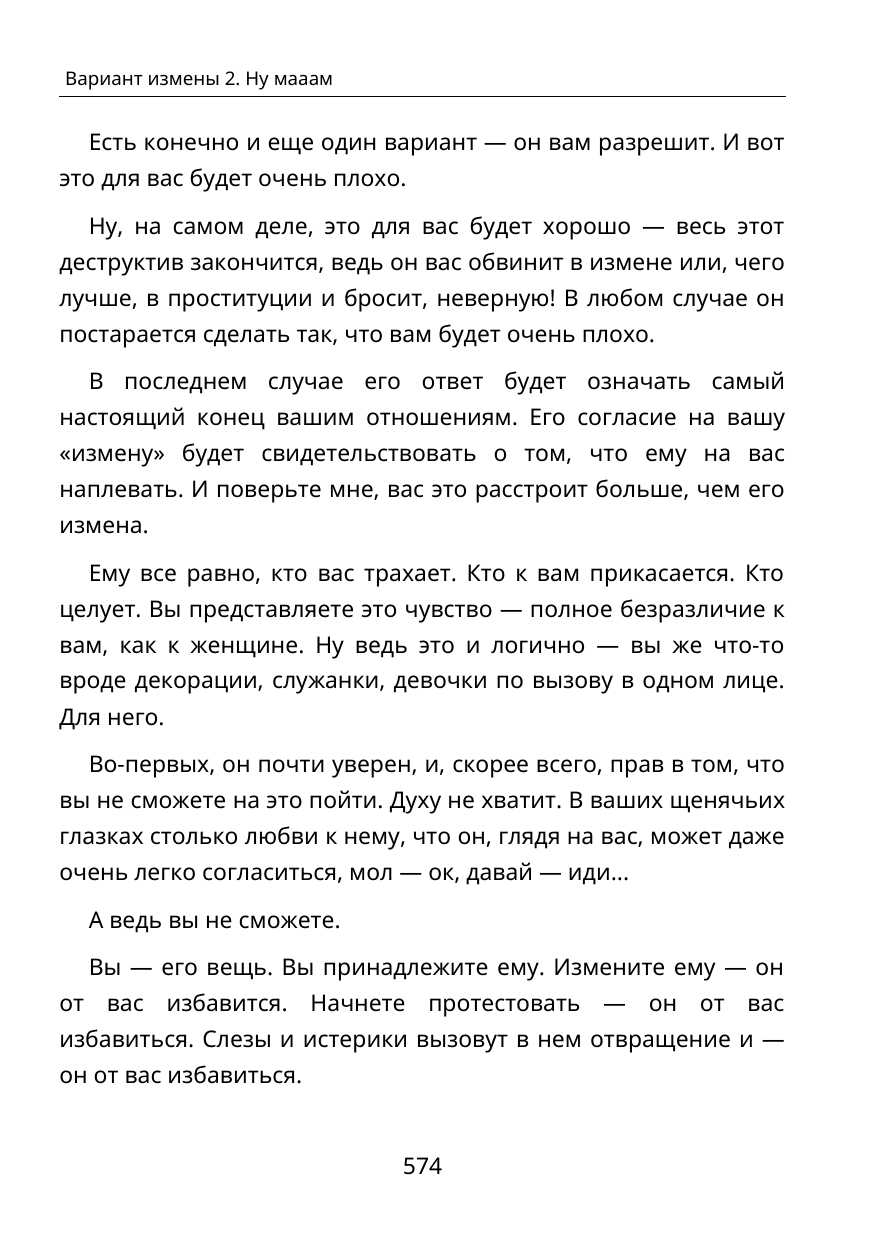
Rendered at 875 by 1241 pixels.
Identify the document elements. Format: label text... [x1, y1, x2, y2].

text В последнем случае его ответ будет означать самый настоящий конец вашим отношениям. Его согласие на вашу «измену» будет свидетельствовать о том, что ему на вас наплевать. И поверьте мне, вас это расстроит больше, чем его измена. [59, 365, 786, 540]
text Вы — его вещь. Вы принадлежите ему. Измените ему — он от вас избавится. Начнете протестовать — он от вас избавиться. Слезы и истерики вызовут в нем отвращение и — он от вас избавиться. [59, 951, 786, 1090]
text А ведь вы не сможете. [59, 904, 786, 935]
text Во-первых, он почти уверен, и, скорее всего, прав в том, что вы не сможете на это пойти. Духу не хватит. В ваших щенячьих глазках столько любви к нему, что он, глядя на вас, может даже очень легко согласиться, мол — ок, давай — иди... [59, 748, 786, 887]
text Ему все равно, кто вас трахает. Кто к вам прикасается. Кто целует. Вы представляете это чувство — полное безразличие к вам, как к женщине. Ну ведь это и логично — вы же что-то вроде декорации, служанки, девочки по вызову в одном лице. Для него. [59, 557, 786, 732]
text Есть конечно и еще один вариант — он вам разрешит. И вот это для вас будет очень плохо. [59, 126, 786, 193]
text Ну, на самом деле, это для вас будет хорошо — весь этот деструктив закончится, ведь он вас обвинит в измене или, чего лучше, в проституции и бросит, неверную! В любом случае он постарается сделать так, что вам будет очень плохо. [59, 210, 786, 349]
